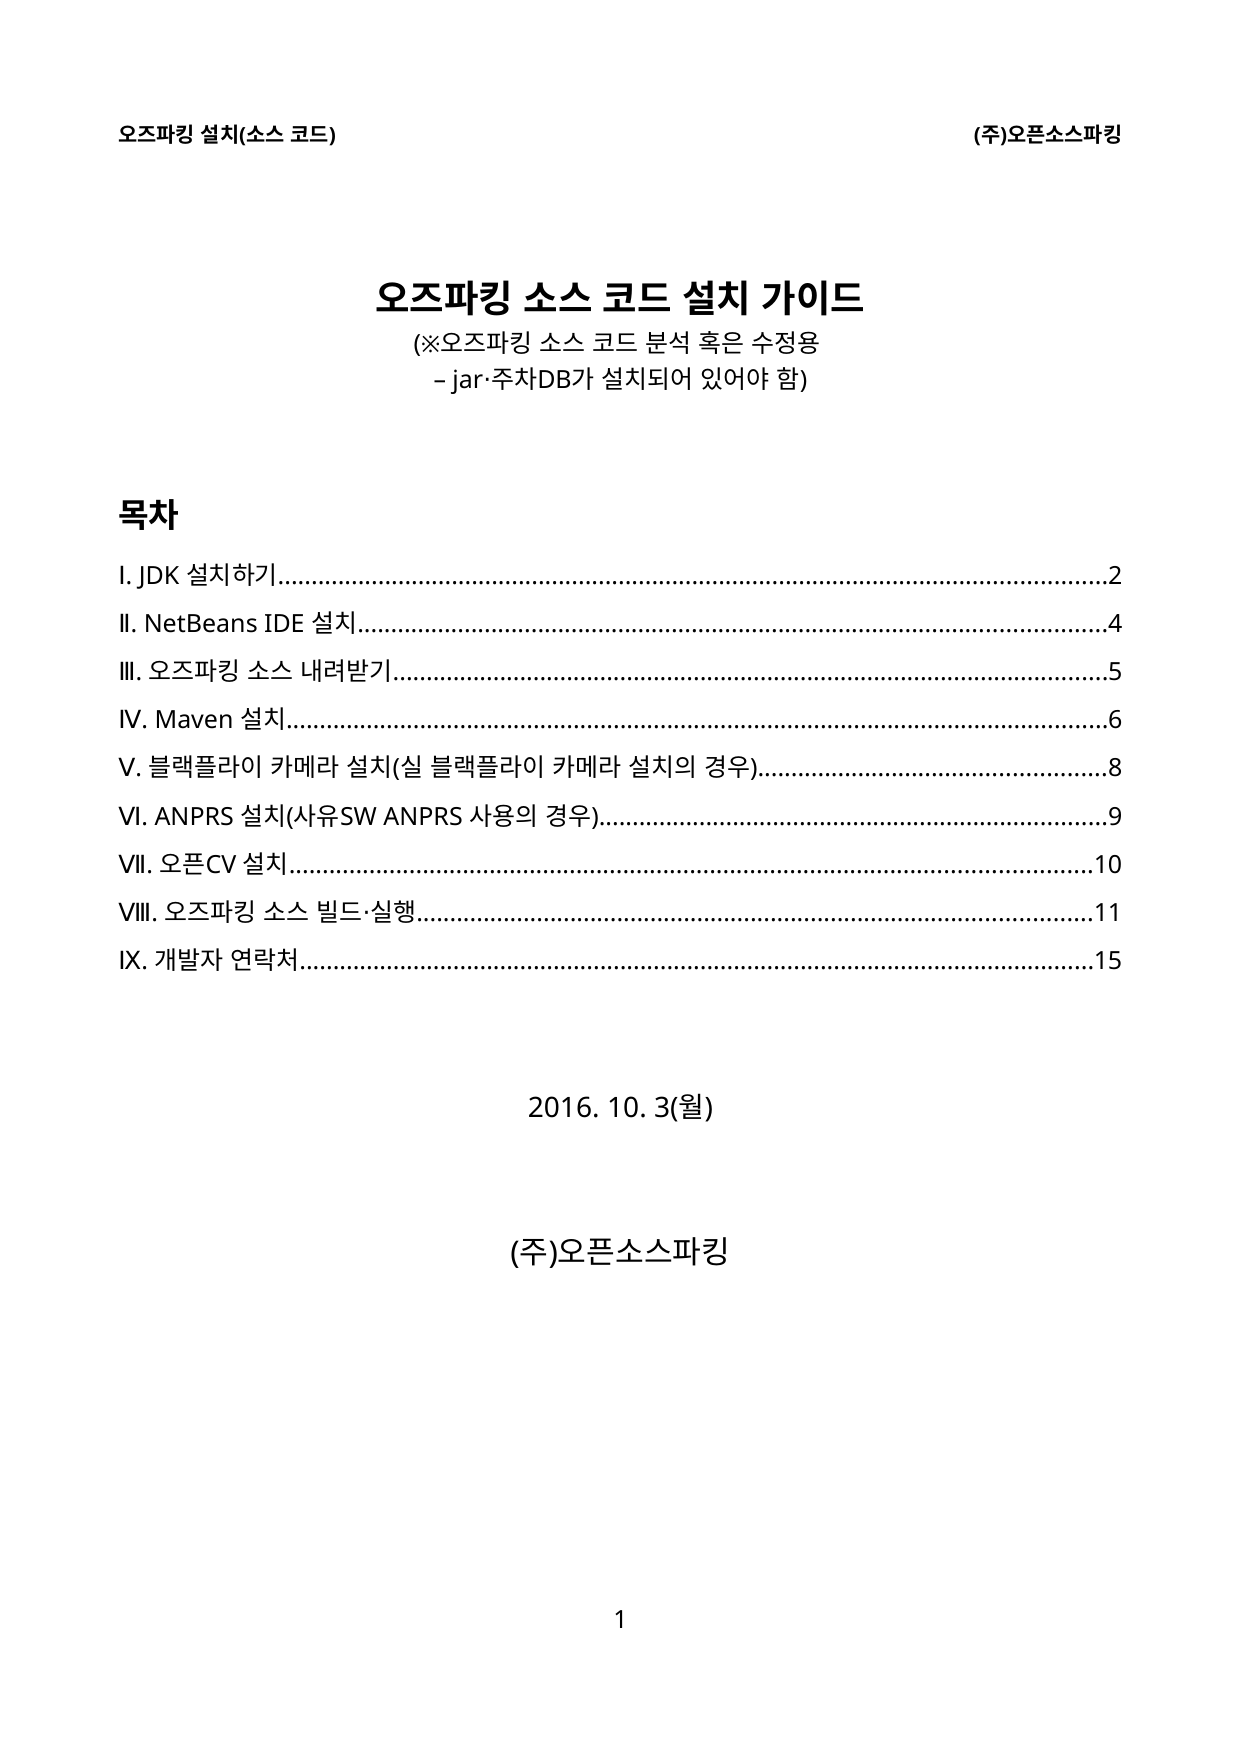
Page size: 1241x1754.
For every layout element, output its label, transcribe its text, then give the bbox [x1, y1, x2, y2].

subtitle 목차 [118, 489, 1122, 537]
text Ⅱ. NetBeans IDE 설치 4 [118, 603, 1122, 640]
text Ⅳ. Maven 설치 6 [118, 700, 1122, 736]
text 2016. 10. 3(월) [118, 1085, 1122, 1126]
text Ⅶ. 오픈CV 설치 10 [118, 844, 1122, 880]
text 오즈파킹 소스 코드 설치 가이드 [118, 269, 1122, 323]
text Ⅸ. 개발자 연락처 15 [118, 940, 1122, 977]
text Ⅲ. 오즈파킹 소스 내려받기 5 [118, 652, 1122, 688]
text Ⅵ. ANPRS 설치(사유SW ANPRS 사용의 경우) 9 [118, 796, 1122, 832]
text (※오즈파킹 소스 코드 분석 혹은 수정용 – jar⋅주차DB가 설치되어 있어야 함) [118, 323, 1122, 396]
text Ⅷ. 오즈파킹 소스 빌드⋅실행 11 [118, 892, 1122, 928]
text (주)오픈소스파킹 [118, 1228, 1122, 1273]
text Ⅴ. 블랙플라이 카메라 설치(실 블랙플라이 카메라 설치의 경우) 8 [118, 748, 1122, 784]
text Ⅰ. JDK 설치하기 2 [118, 555, 1122, 592]
